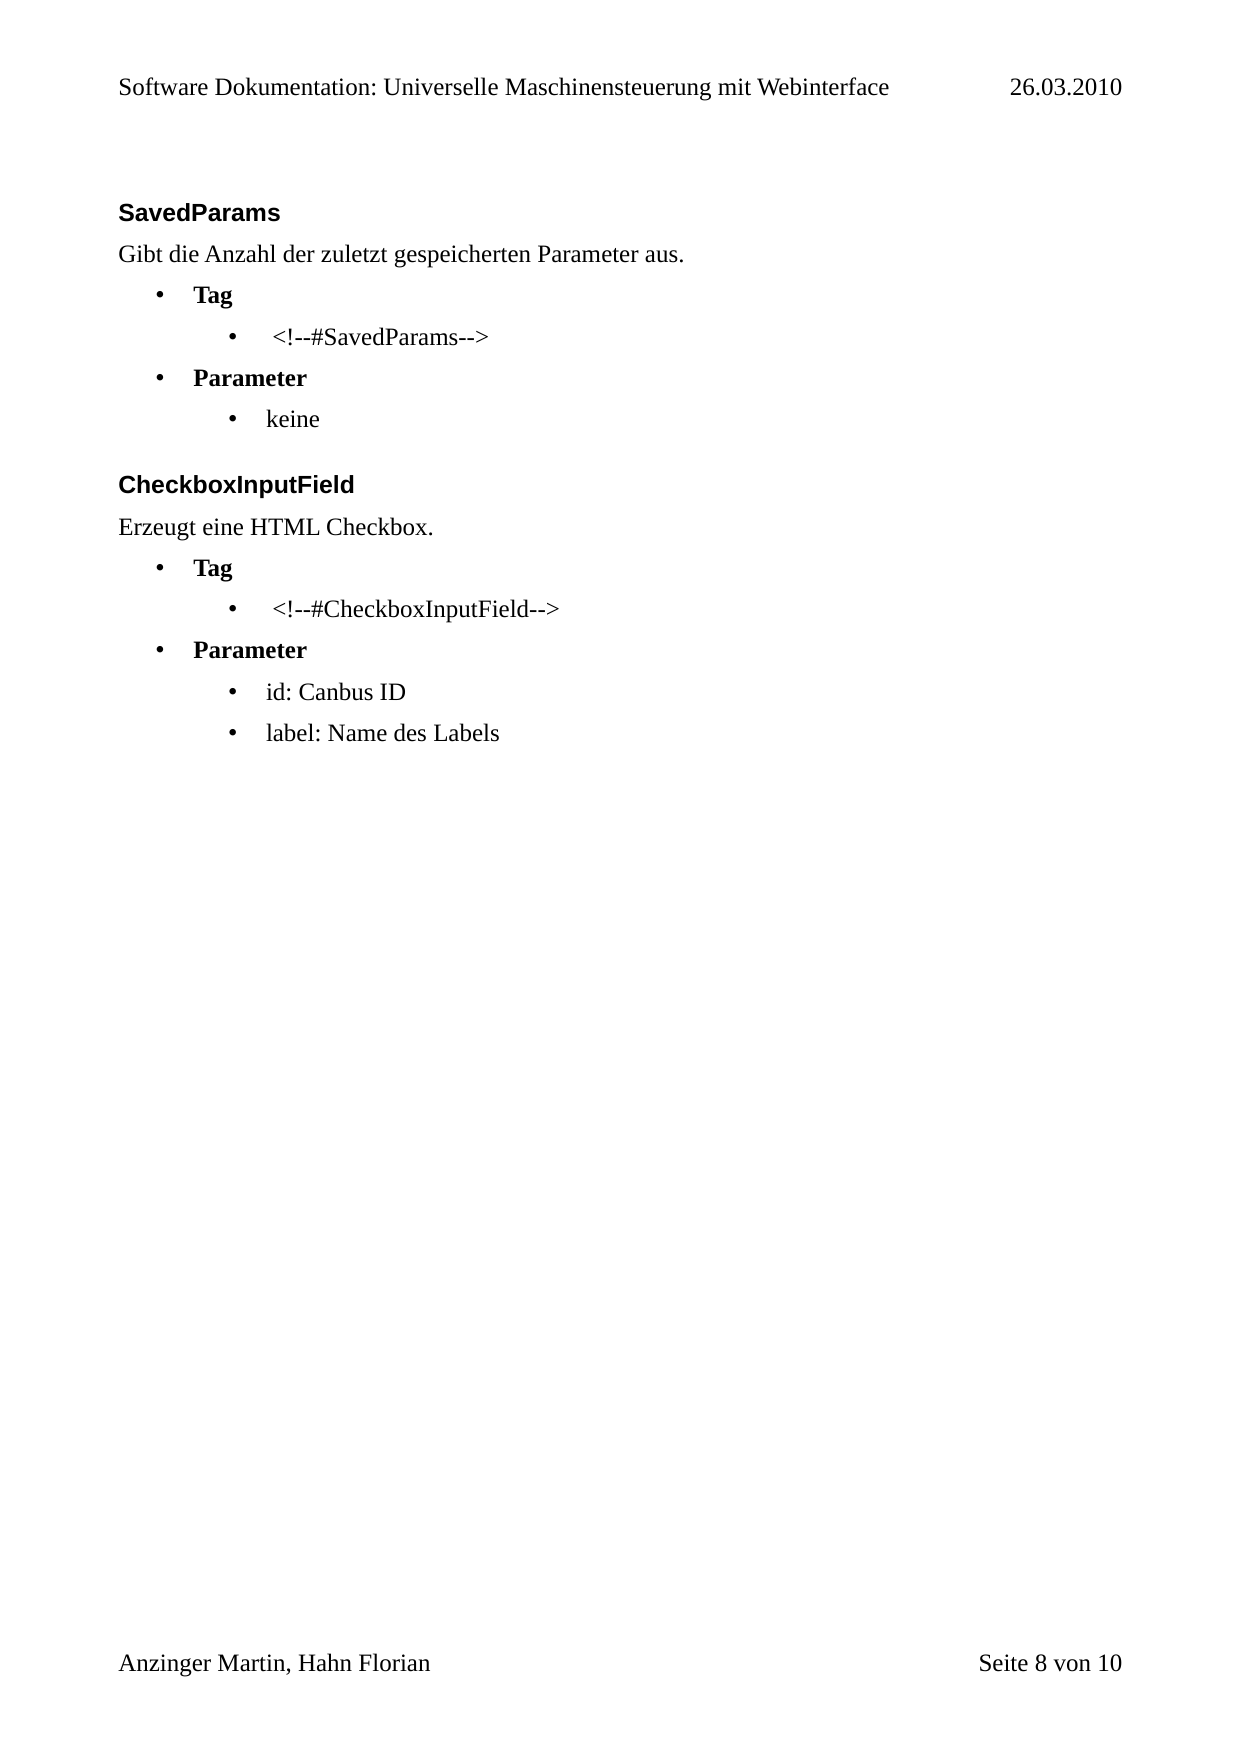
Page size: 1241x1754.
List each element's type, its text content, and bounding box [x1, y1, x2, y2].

list id: Canbus ID [228, 677, 1122, 705]
list Tag [156, 281, 1122, 309]
subtitle CheckboxInputField [118, 471, 1122, 499]
list Parameter [156, 635, 1122, 664]
list keine [228, 404, 1122, 433]
subtitle SavedParams [118, 198, 1122, 227]
list Parameter [156, 363, 1122, 392]
list label: Name des Labels [228, 718, 1122, 747]
list <!--#SavedParams--> [228, 322, 1122, 351]
list <!--#CheckboxInputField--> [228, 594, 1122, 623]
list Tag [156, 553, 1122, 582]
text Gibt die Anzahl der zuletzt gespeicherten Parameter aus. [118, 239, 1122, 268]
text Erzeugt eine HTML Checkbox. [118, 512, 1122, 540]
